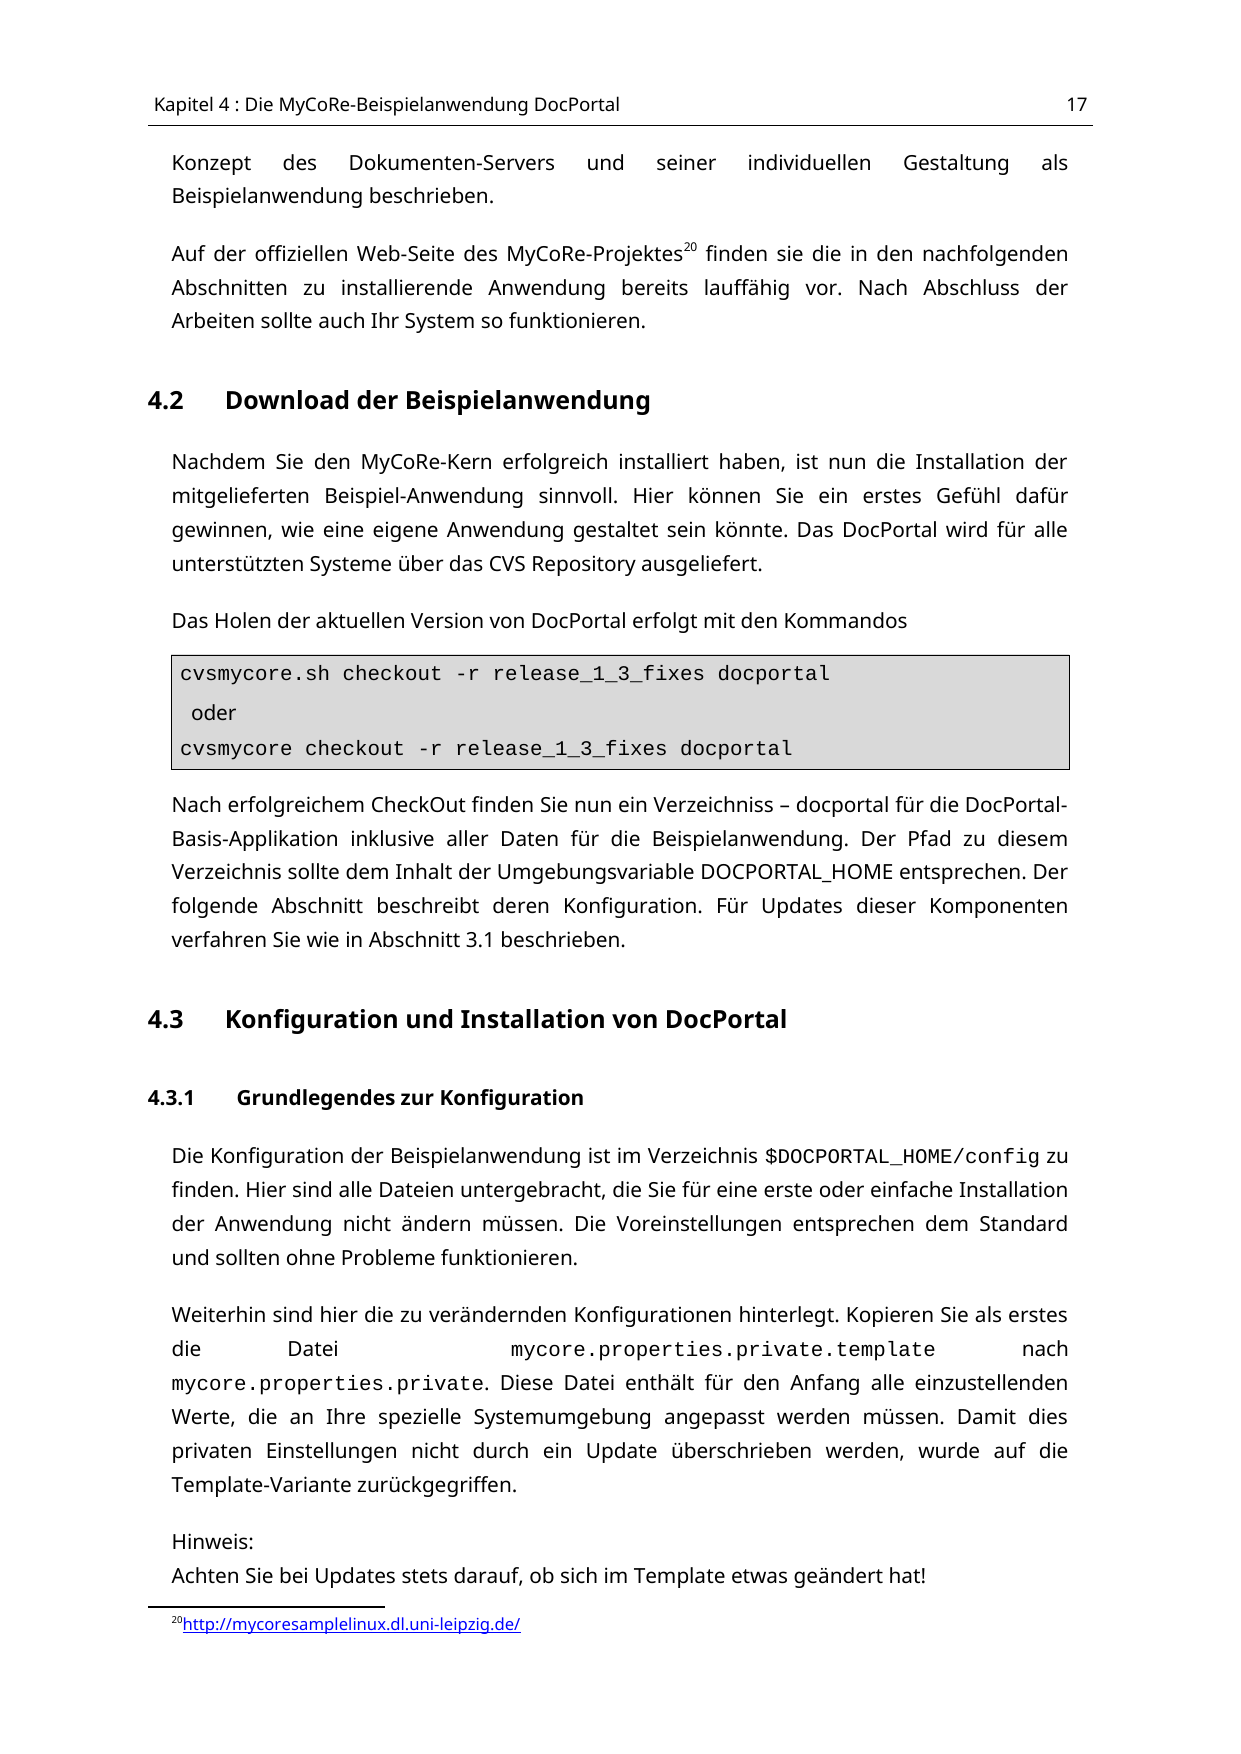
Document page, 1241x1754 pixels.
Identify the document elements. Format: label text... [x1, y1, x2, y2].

text cvsmycore.sh checkout -r release_1_3_fixes docportal [172, 656, 1069, 686]
text oder [172, 689, 1069, 726]
subtitle Grundlegendes zur Konfiguration [148, 1083, 1092, 1112]
subtitle Download der Beispielanwendung [148, 383, 1092, 417]
text Weiterhin sind hier die zu verändernden Konfigurationen hinterlegt. Kopieren Sie als erstes die Datei mycore.properties.private.template nach mycore.properties.private. Diese Datei enthält für den Anfang alle einzustellenden Werte, die an Ihre spezielle Systemumgebung angepasst werden müssen. Damit dies privaten Einstellungen nicht durch ein Update überschrieben werden, wurde auf die Template-Variante zurückgegriffen. [171, 1300, 1069, 1498]
text Hinweis: Achten Sie bei Updates stets darauf, ob sich im Template etwas geändert hat! [171, 1527, 1069, 1589]
text Die Konfiguration der Beispielanwendung ist im Verzeichnis $DOCPORTAL_HOME/config zu finden. Hier sind alle Dateien untergebracht, die Sie für eine erste oder einfache Installation der Anwendung nicht ändern müssen. Die Voreinstellungen entsprechen dem Standard und sollten ohne Probleme funktionieren. [171, 1141, 1069, 1271]
text Das Holen der aktuellen Version von DocPortal erfolgt mit den Kommandos [171, 606, 1069, 634]
text Konzept des Dokumenten-Servers und seiner individuellen Gestaltung als Beispielanwendung beschrieben. [171, 148, 1069, 210]
text Auf der offiziellen Web-Seite des MyCoRe-Projektes finden sie die in den nachfolgenden Abschnitten zu installierende Anwendung bereits lauffähig vor. Nach Abschluss der Arbeiten sollte auch Ihr System so funktionieren. [171, 239, 1069, 335]
text Nach erfolgreichem CheckOut finden Sie nun ein Verzeichniss – docportal für die DocPortal-Basis-Applikation inklusive aller Daten für die Beispielanwendung. Der Pfad zu diesem Verzeichnis sollte dem Inhalt der Umgebungsvariable DOCPORTAL_HOME entsprechen. Der folgende Abschnitt beschreibt deren Konfiguration. Für Updates dieser Komponenten verfahren Sie wie in Abschnitt 3.1 beschrieben. [171, 790, 1069, 953]
text http://mycoresamplelinux.dl.uni-leipzig.de/ [171, 1613, 1069, 1636]
text cvsmycore checkout -r release_1_3_fixes docportal [172, 729, 1069, 769]
text Nachdem Sie den MyCoRe-Kern erfolgreich installiert haben, ist nun die Installation der mitgelieferten Beispiel-Anwendung sinnvoll. Hier können Sie ein erstes Gefühl dafür gewinnen, wie eine eigene Anwendung gestaltet sein könnte. Das DocPortal wird für alle unterstützten Systeme über das CVS Repository ausgeliefert. [171, 447, 1069, 577]
subtitle Konfiguration und Installation von DocPortal [148, 1001, 1092, 1035]
